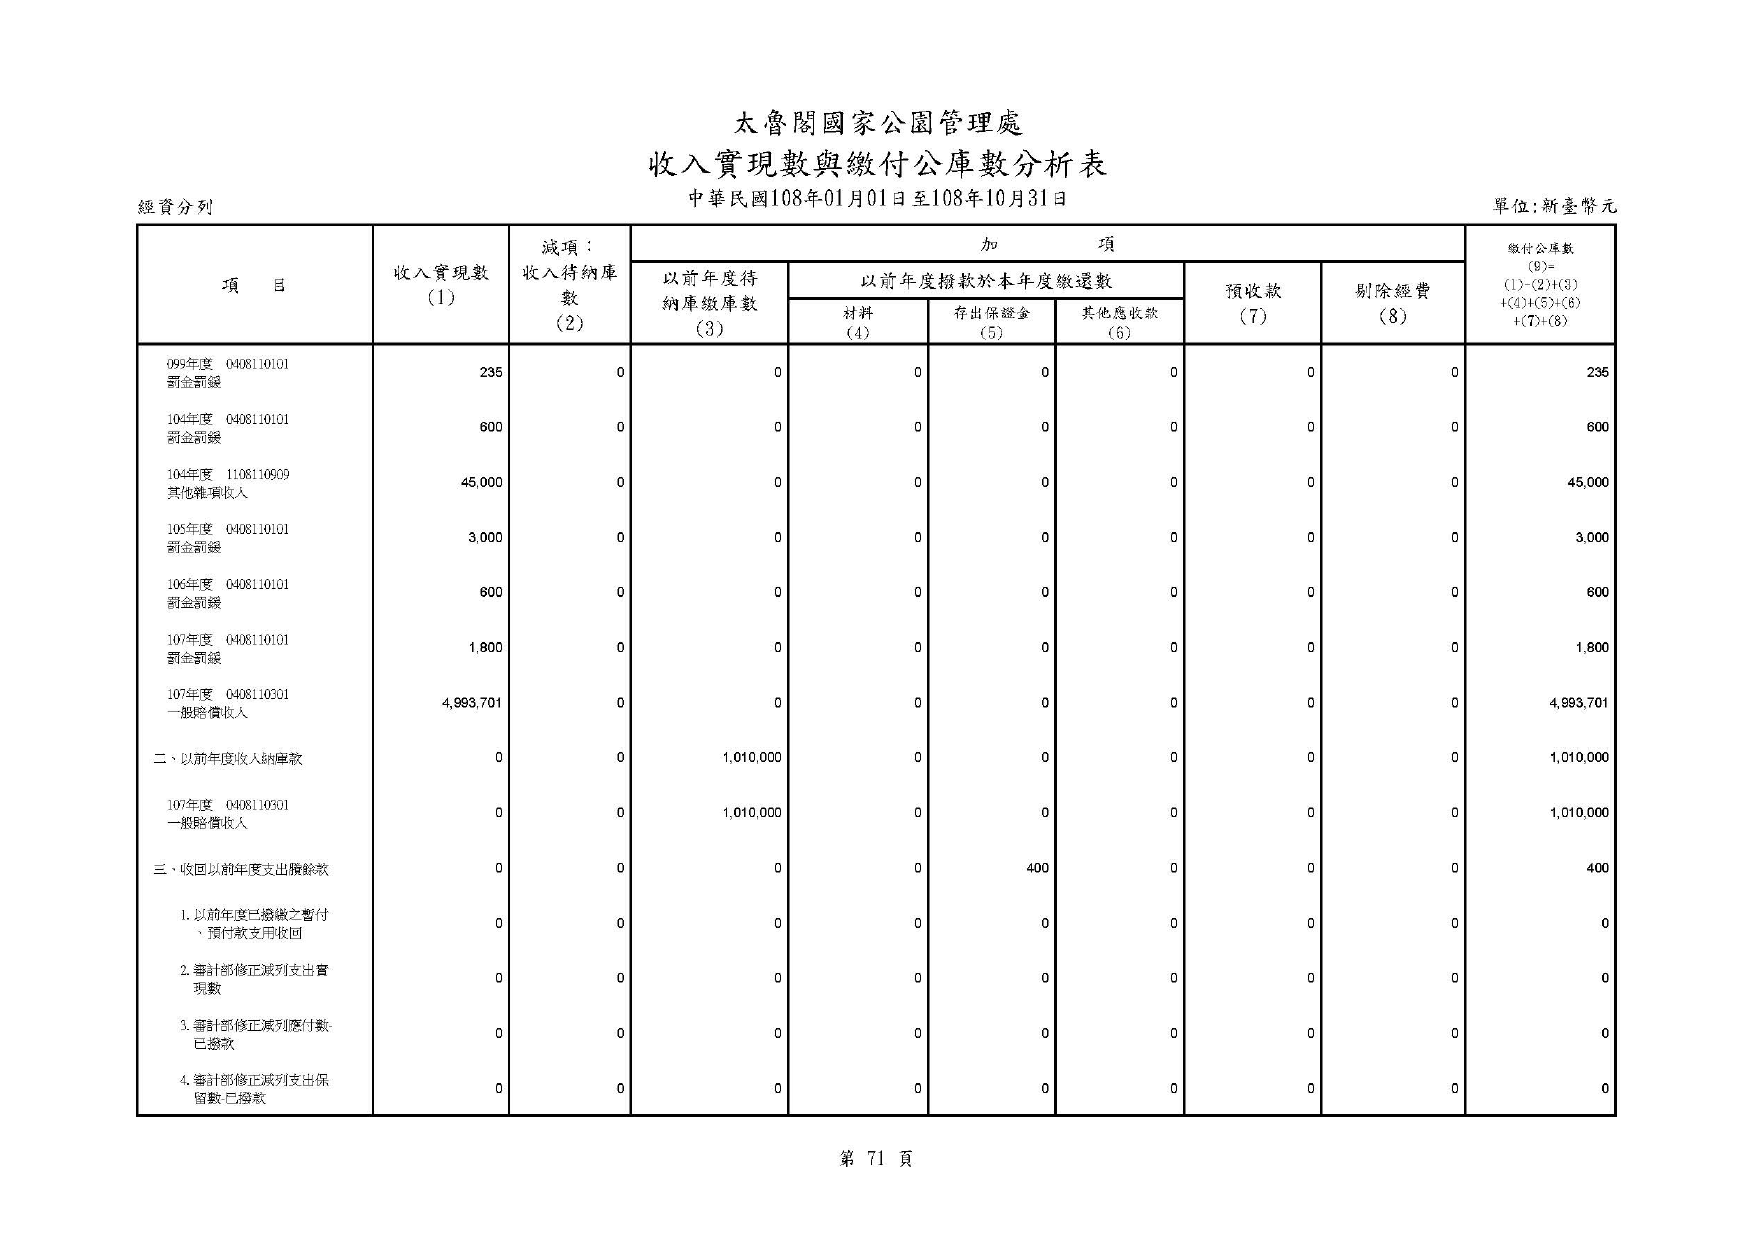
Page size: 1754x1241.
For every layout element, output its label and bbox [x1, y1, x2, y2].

picture [59, 59, 1695, 1216]
